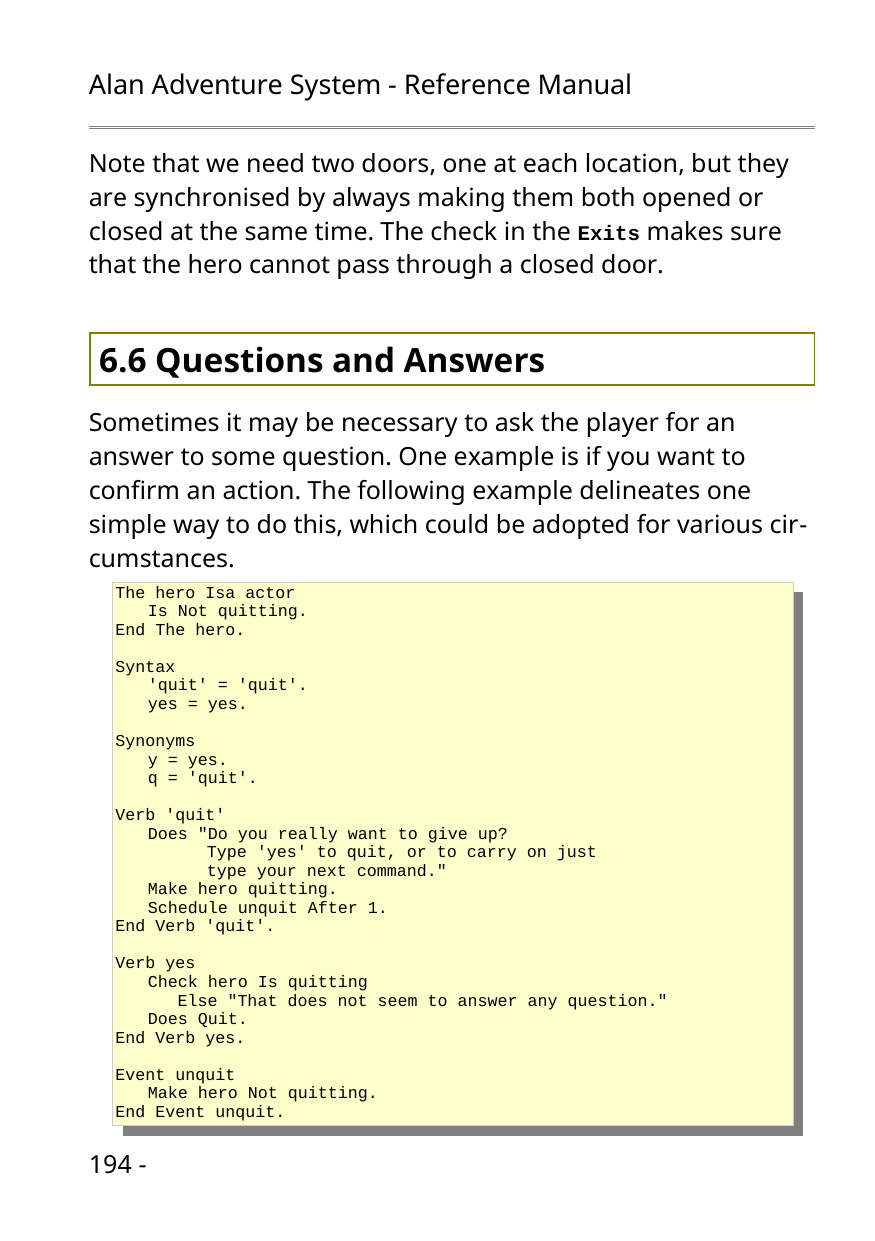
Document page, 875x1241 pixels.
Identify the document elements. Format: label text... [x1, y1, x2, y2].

text Sometimes it may be necessary to ask the player for an answer to some ques­tion. One example is if you want to confirm an action. The following example delineates one simple way to do this, which could be adopted for various cir­cumstances. [88, 405, 815, 575]
subtitle Questions and Answers [91, 334, 814, 384]
text The hero Isa actor Is Not quitting. End The hero. Syntax 'quit' = 'quit'. yes = yes. Synonyms y = yes. q = 'quit'. Verb 'quit' Does "Do you really want to give up? Type 'yes' to quit, or to carry on just type your next command." Make hero quitting. Schedule unquit After 1. End Verb 'quit'. Verb yes Check hero Is quitting Else "That does not seem to answer any question." Does Quit. End Verb yes. Event unquit Make hero Not quitting. End Event unquit. [113, 583, 793, 1125]
text Note that we need two doors, one at each location, but they are synchronised by always making them both opened or closed at the same time. The check in the Exits makes sure that the hero cannot pass through a closed door. [88, 146, 815, 281]
